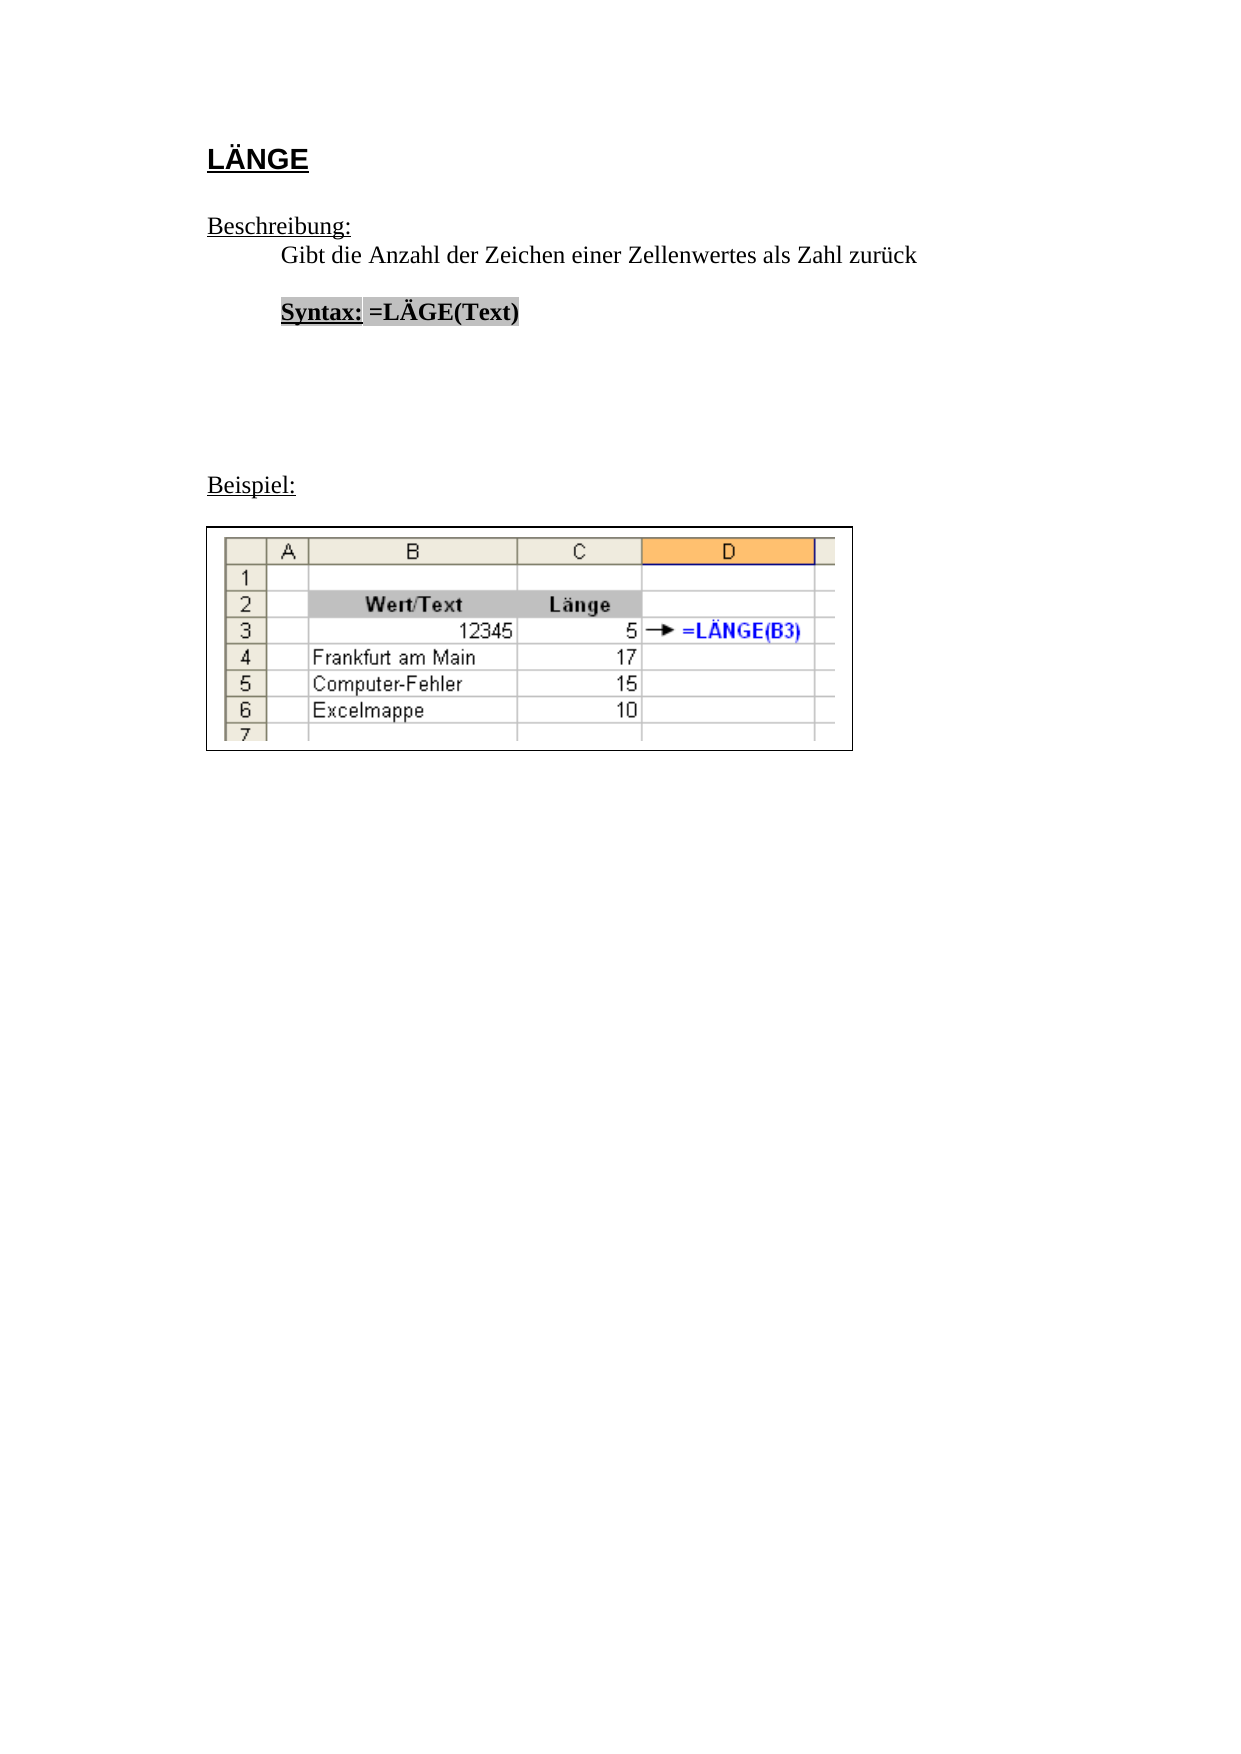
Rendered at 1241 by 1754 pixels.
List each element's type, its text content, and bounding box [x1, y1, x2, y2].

text Syntax: =LÄGE(Text) [281, 297, 1092, 326]
text Gibt die Anzahl der Zeichen einer Zellenwertes als Zahl zurück [281, 240, 1092, 268]
text Beschreibung: [207, 211, 1092, 240]
text Beispiel: [207, 470, 1092, 498]
picture [224, 537, 835, 741]
subtitle LÄNGE [207, 142, 1092, 176]
